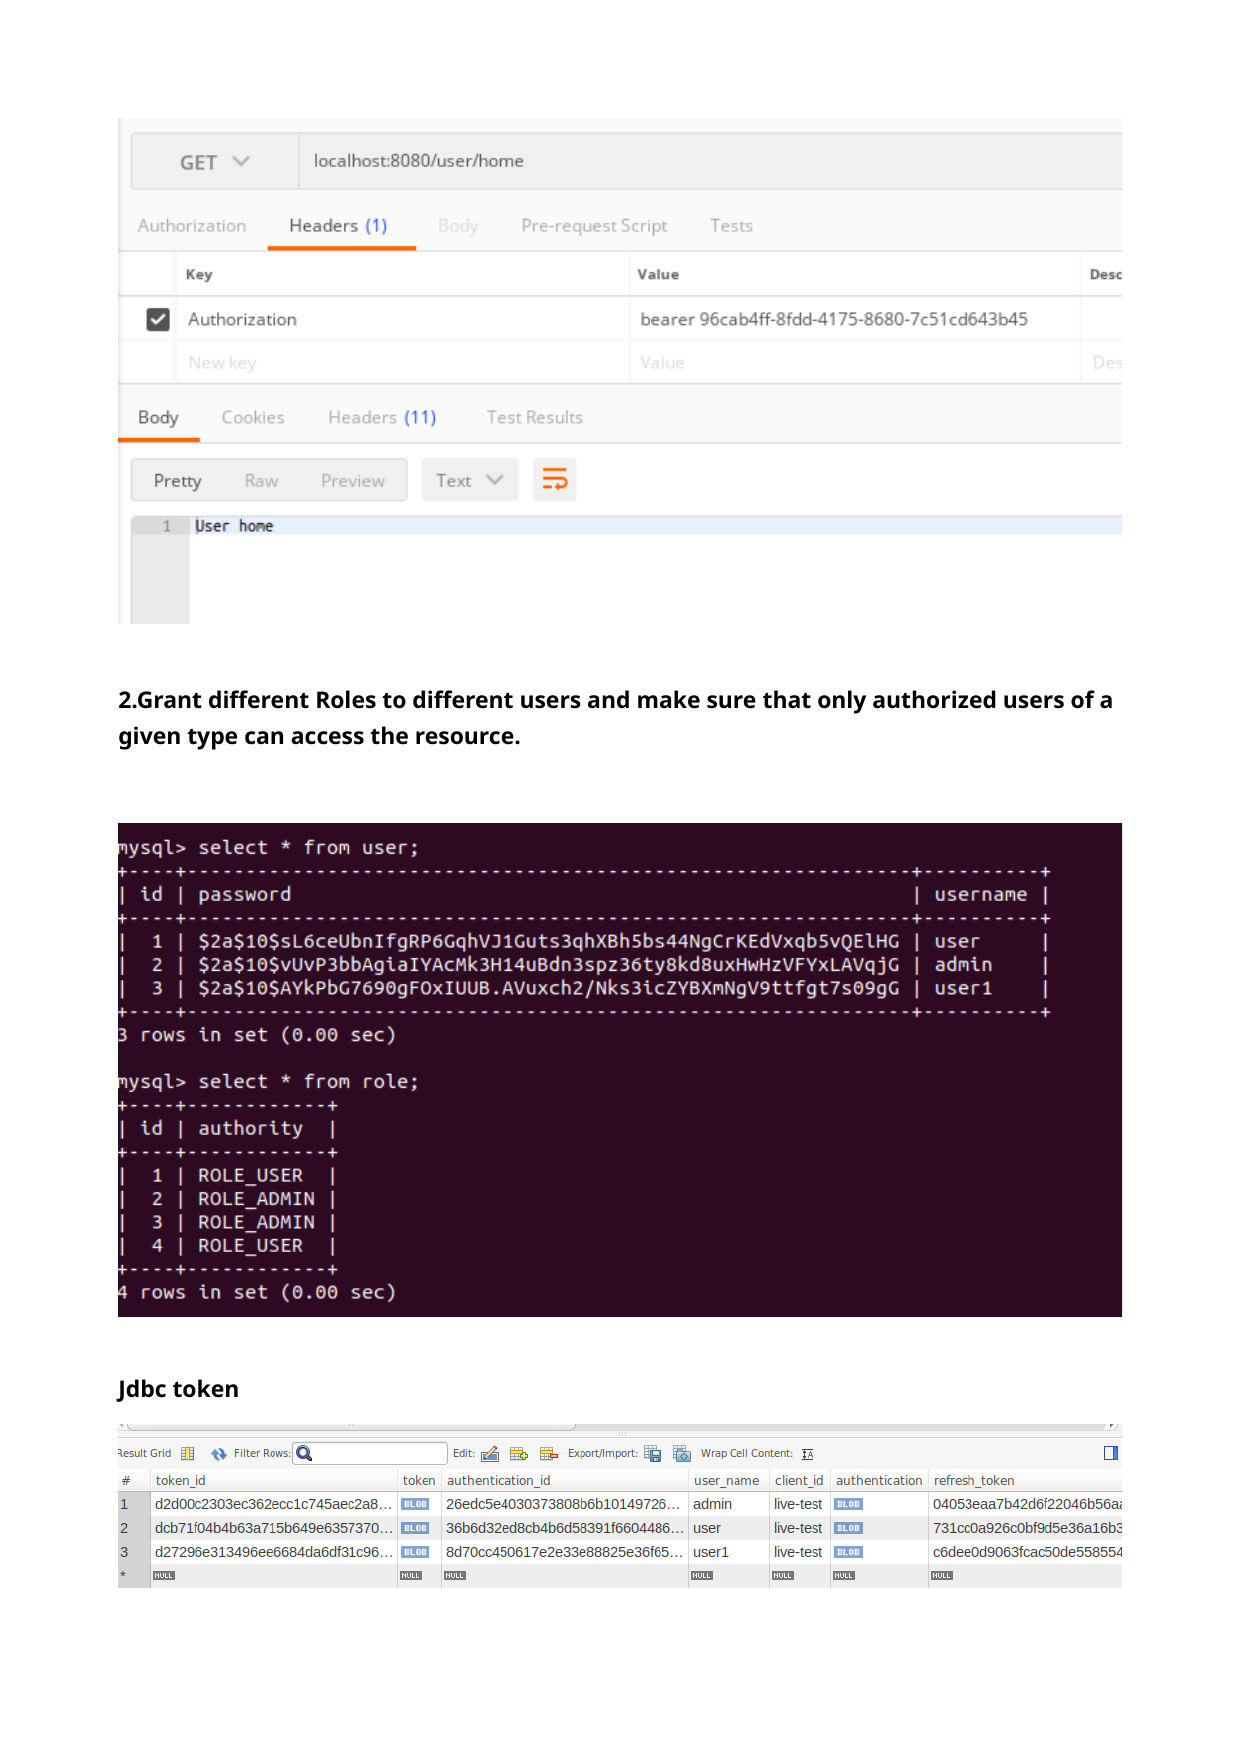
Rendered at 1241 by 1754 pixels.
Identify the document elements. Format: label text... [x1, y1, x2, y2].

text Jdbc token [118, 1372, 1122, 1404]
picture [118, 118, 1123, 624]
picture [118, 1424, 1123, 1615]
text 2.Grant different Roles to different users and make sure that only authorized users of a given type can access the resource. [118, 684, 1122, 752]
picture [118, 823, 1123, 1317]
